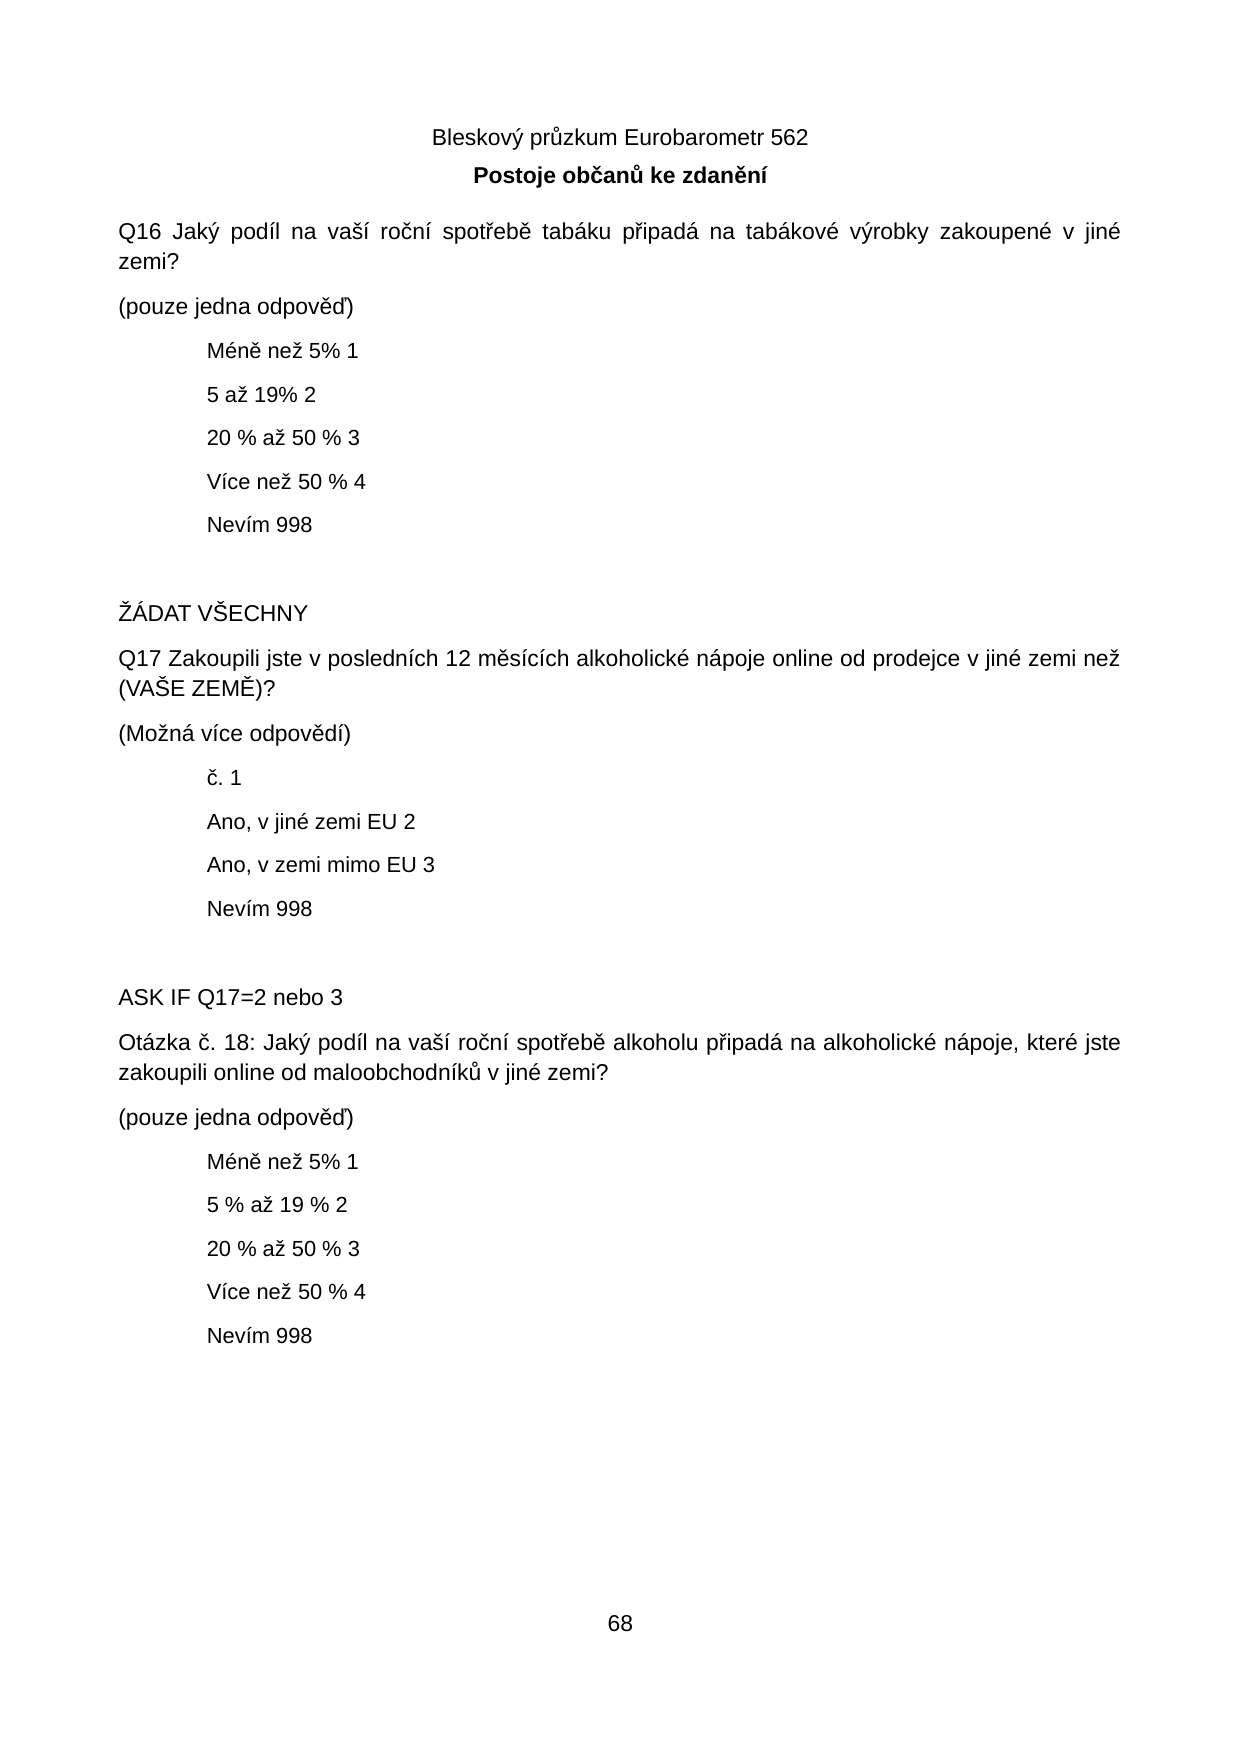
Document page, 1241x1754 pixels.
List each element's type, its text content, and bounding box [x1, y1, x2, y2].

text Q17 Zakoupili jste v posledních 12 měsících alkoholické nápoje online od prodejce v jiné zemi než (VAŠE ZEMĚ)? [118, 645, 1122, 702]
text (pouze jedna odpověď) [118, 293, 1122, 319]
text ASK IF Q17=2 nebo 3 [118, 984, 1122, 1010]
text Nevím 998 [207, 1323, 1122, 1348]
text Q16 Jaký podíl na vaší roční spotřebě tabáku připadá na tabákové výrobky zakoupené v jiné zemi? [118, 218, 1122, 275]
text Méně než 5% 1 [207, 338, 1122, 363]
text 5 až 19% 2 [207, 381, 1122, 407]
text Více než 50 % 4 [207, 468, 1122, 494]
text Méně než 5% 1 [207, 1148, 1122, 1174]
text 20 % až 50 % 3 [207, 425, 1122, 450]
text (Možná více odpovědí) [118, 720, 1122, 747]
text Nevím 998 [207, 896, 1122, 921]
text Ano, v zemi mimo EU 3 [207, 852, 1122, 877]
text ŽÁDAT VŠECHNY [118, 600, 1122, 627]
text Více než 50 % 4 [207, 1279, 1122, 1304]
text Ano, v jiné zemi EU 2 [207, 808, 1122, 834]
text Nevím 998 [207, 512, 1122, 537]
text (pouze jedna odpověď) [118, 1104, 1122, 1130]
text 20 % až 50 % 3 [207, 1236, 1122, 1261]
text 5 % až 19 % 2 [207, 1192, 1122, 1217]
text č. 1 [207, 765, 1122, 790]
text Otázka č. 18: Jaký podíl na vaší roční spotřebě alkoholu připadá na alkoholické nápoje, které jste zakoupili online od maloobchodníků v jiné zemi? [118, 1029, 1122, 1085]
